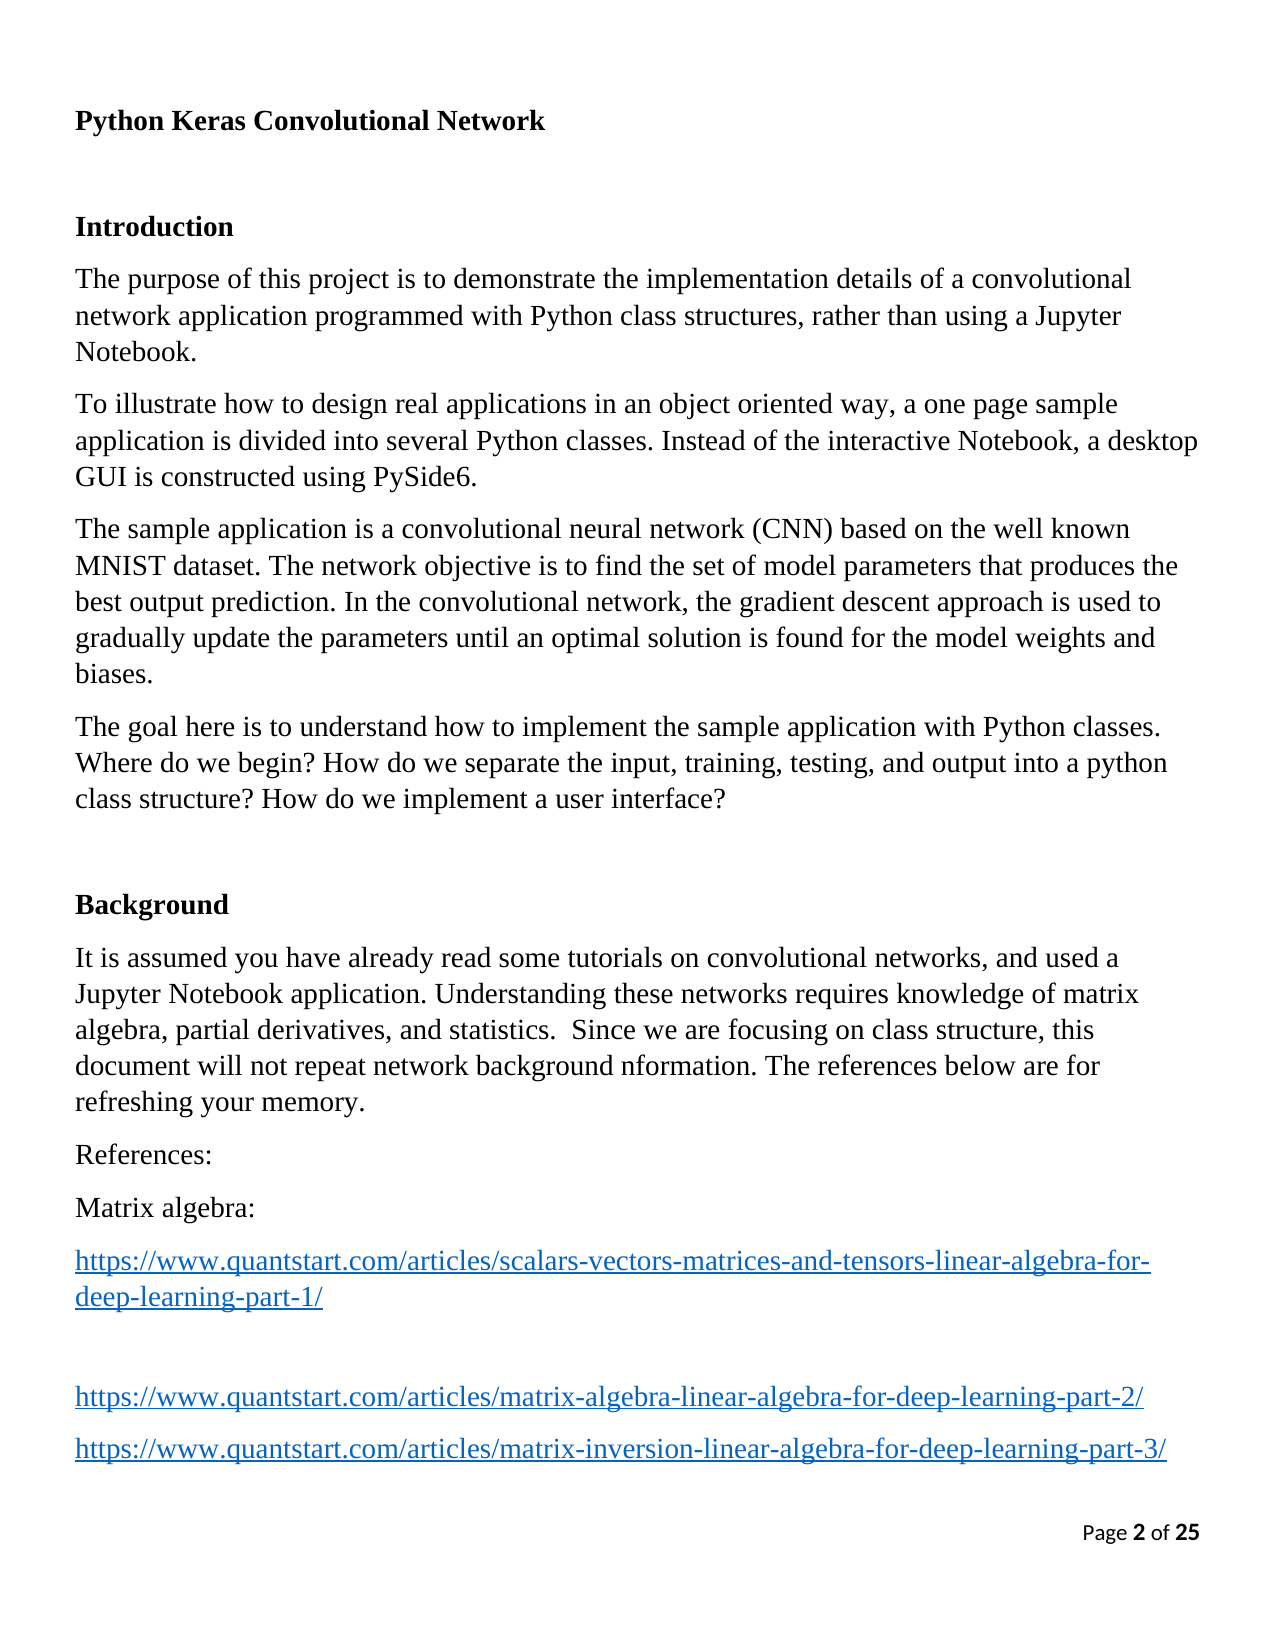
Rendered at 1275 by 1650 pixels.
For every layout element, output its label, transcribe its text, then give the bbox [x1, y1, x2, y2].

text Python Keras Convolutional Network [75, 103, 1200, 137]
text Background [75, 887, 1200, 921]
text References: [75, 1137, 1200, 1171]
text To illustrate how to design real applications in an object oriented way, a one page sample application is divided into several Python classes. Instead of the interactive Notebook, a desktop GUI is constructed using PySide6. [75, 387, 1200, 492]
text Matrix algebra: [75, 1190, 1200, 1223]
text It is assumed you have already read some tutorials on convolutional networks, and used a Jupyter Notebook application. Understanding these networks requires knowledge of matrix algebra, partial derivatives, and statistics. Since we are focusing on class structure, this document will not repeat network background nformation. The references below are for refreshing your memory. [75, 940, 1200, 1118]
text Introduction [75, 209, 1200, 242]
text The goal here is to understand how to implement the sample application with Python classes. Where do we begin? How do we separate the input, training, testing, and output into a python class structure? How do we implement a user interface? [75, 709, 1200, 815]
text The sample application is a convolutional neural network (CNN) based on the well known MNIST dataset. The network objective is to find the set of model parameters that produces the best output prediction. In the convolutional network, the gradient descent approach is used to gradually update the parameters until an optimal solution is found for the model weights and biases. [75, 512, 1200, 690]
text The purpose of this project is to demonstrate the implementation details of a convolutional network application programmed with Python class structures, rather than using a Jupyter Notebook. [75, 261, 1200, 367]
text https://www.quantstart.com/articles/matrix-inversion-linear-algebra-for-deep-learning-part-3/ [75, 1431, 1200, 1465]
text https://www.quantstart.com/articles/scalars-vectors-matrices-and-tensors-linear-algebra-for-deep-learning-part-1/ [75, 1243, 1200, 1312]
text https://www.quantstart.com/articles/matrix-algebra-linear-algebra-for-deep-learning-part-2/ [75, 1379, 1200, 1412]
